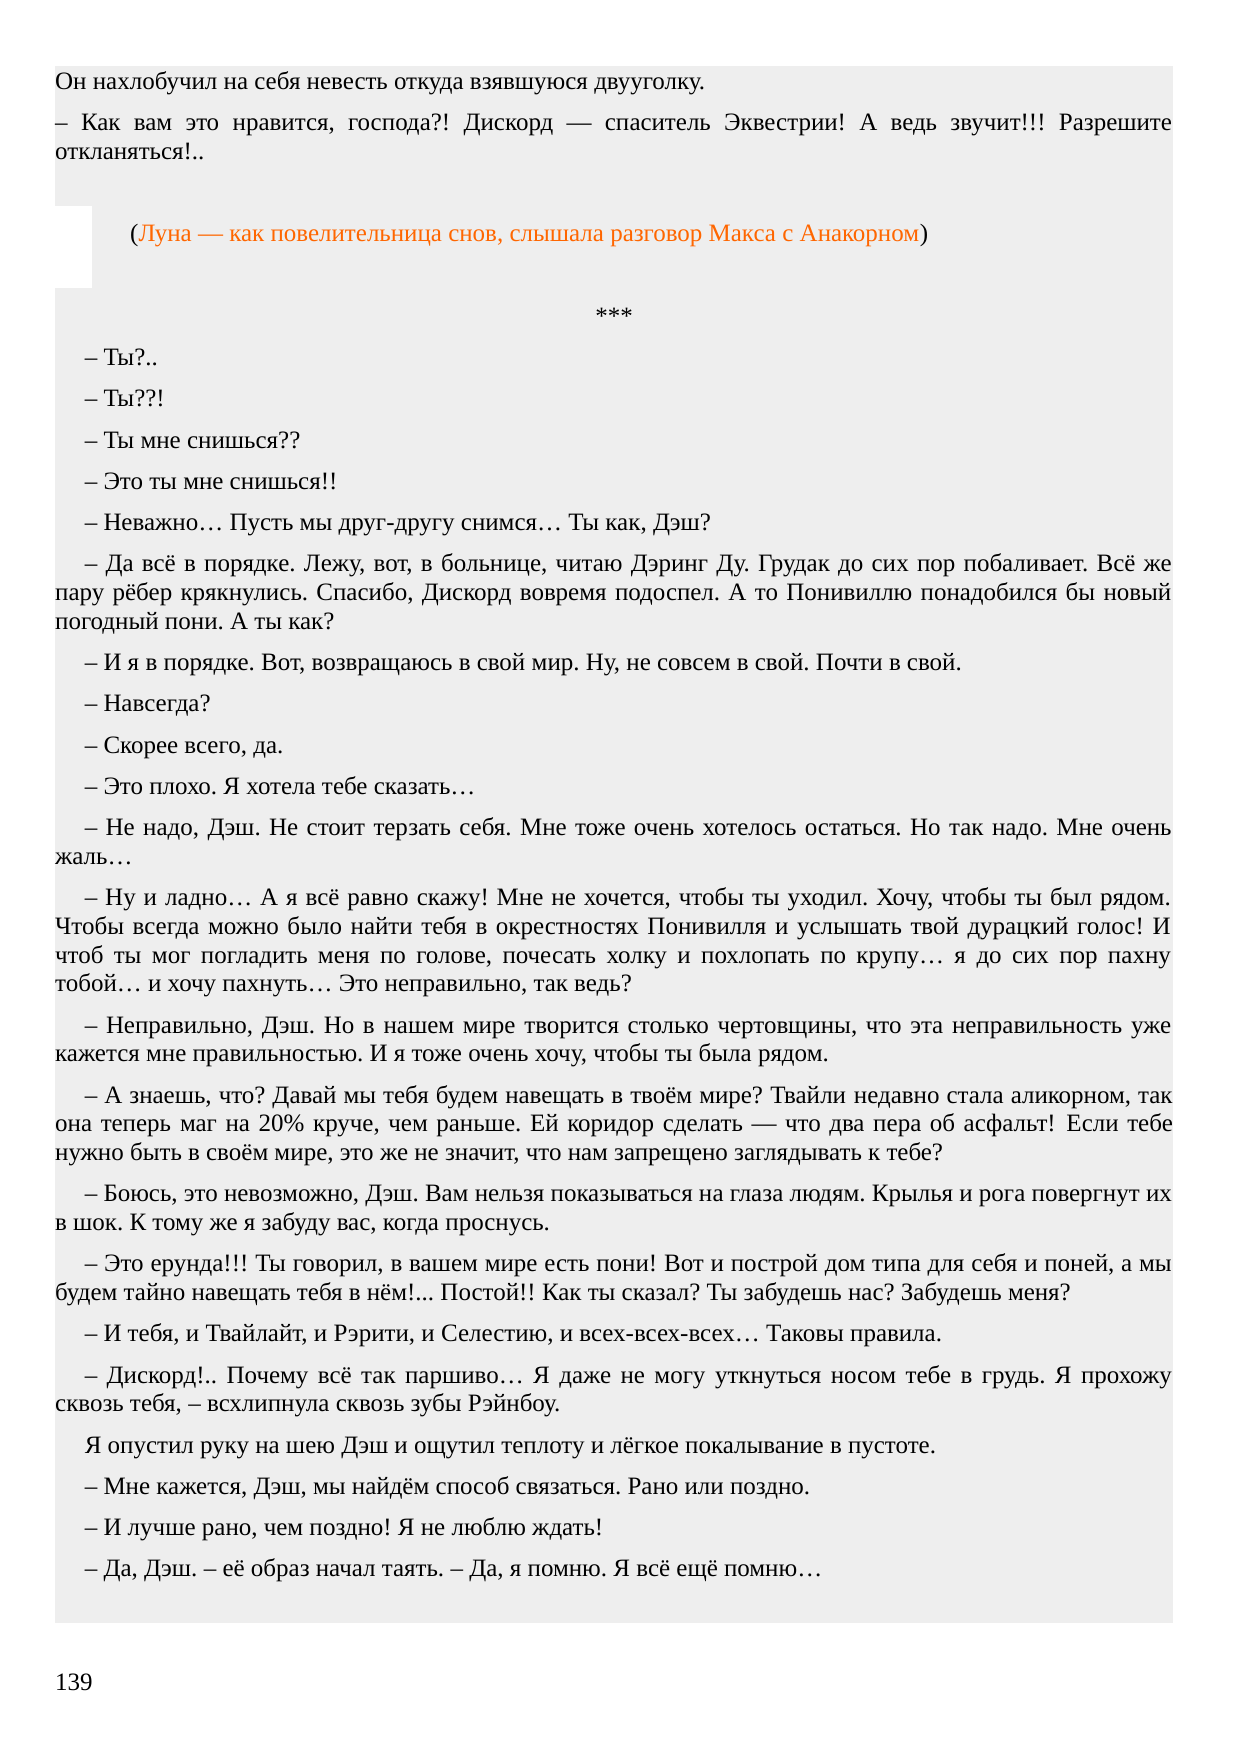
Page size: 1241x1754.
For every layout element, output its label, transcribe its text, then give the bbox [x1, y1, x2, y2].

text – Не надо, Дэш. Не стоит терзать себя. Мне тоже очень хотелось остаться. Но так надо. Мне очень жаль… [55, 812, 1173, 870]
text – Мне кажется, Дэш, мы найдём способ связаться. Рано или поздно. [55, 1471, 1173, 1500]
text – И я в порядке. Вот, возвращаюсь в свой мир. Ну, не совсем в свой. Почти в свой. [55, 647, 1173, 676]
text – А знаешь, что? Давай мы тебя будем навещать в твоём мире? Твайли недавно стала аликорном, так она теперь маг на 20% круче, чем раньше. Ей коридор сделать — что два пера об асфальт! Если тебе нужно быть в своём мире, это же не значит, что нам запрещено заглядывать к тебе? [55, 1080, 1173, 1166]
text – Навсегда? [55, 688, 1173, 717]
text Он нахлобучил на себя невесть откуда взявшуюся двууголку. [55, 66, 1173, 95]
text – Ты?.. [55, 342, 1173, 371]
text Я опустил руку на шею Дэш и ощутил теплоту и лёгкое покалывание в пустоте. [55, 1430, 1173, 1458]
text – Как вам это нравится, господа?! Дискорд — спаситель Эквестрии! А ведь звучит!!! Разрешите откланяться!.. [55, 107, 1173, 165]
text – Неважно… Пусть мы друг-другу снимся… Ты как, Дэш? [55, 507, 1173, 536]
text – И тебя, и Твайлайт, и Рэрити, и Селестию, и всех-всех-всех… Таковы правила. [55, 1318, 1173, 1347]
text – Ну и ладно… А я всё равно скажу! Мне не хочется, чтобы ты уходил. Хочу, чтобы ты был рядом. Чтобы всегда можно было найти тебя в окрестностях Понивилля и услышать твой дурацкий голос! И чтоб ты мог погладить меня по голове, почесать холку и похлопать по крупу… я до сих пор пахну тобой… и хочу пахнуть… Это неправильно, так ведь? [55, 882, 1173, 997]
text *** [55, 301, 1173, 330]
text – Боюсь, это невозможно, Дэш. Вам нельзя показываться на глаза людям. Крылья и рога повергнут их в шок. К тому же я забуду вас, когда проснусь. [55, 1178, 1173, 1236]
text – Дискорд!.. Почему всё так паршиво… Я даже не могу уткнуться носом тебе в грудь. Я прохожу сквозь тебя, – всхлипнула сквозь зубы Рэйнбоу. [55, 1360, 1173, 1417]
text – Это ты мне снишься!! [55, 466, 1173, 495]
text – Да, Дэш. – её образ начал таять. – Да, я помню. Я всё ещё помню… [55, 1553, 1173, 1582]
text – Да всё в порядке. Лежу, вот, в больнице, читаю Дэринг Ду. Грудак до сих пор побаливает. Всё же пару рёбер крякнулись. Спасибо, Дискорд вовремя подоспел. А то Понивиллю понадобился бы новый погодный пони. А ты как? [55, 548, 1173, 635]
text – Скорее всего, да. [55, 730, 1173, 758]
text – Неправильно, Дэш. Но в нашем мире творится столько чертовщины, что эта неправильность уже кажется мне правильностью. И я тоже очень хочу, чтобы ты была рядом. [55, 1010, 1173, 1067]
text – Это ерунда!!! Ты говорил, в вашем мире есть пони! Вот и построй дом типа для себя и поней, а мы будем тайно навещать тебя в нём!... Постой!! Как ты сказал? Ты забудешь нас? Забудешь меня? [55, 1248, 1173, 1306]
list (Луна — как повелительница снов, слышала разговор Макса с Анакорном) [92, 218, 1173, 247]
text – И лучше рано, чем поздно! Я не люблю ждать! [55, 1512, 1173, 1541]
text – Ты??! [55, 383, 1173, 412]
text – Это плохо. Я хотела тебе сказать… [55, 771, 1173, 800]
text – Ты мне снишься?? [55, 425, 1173, 453]
